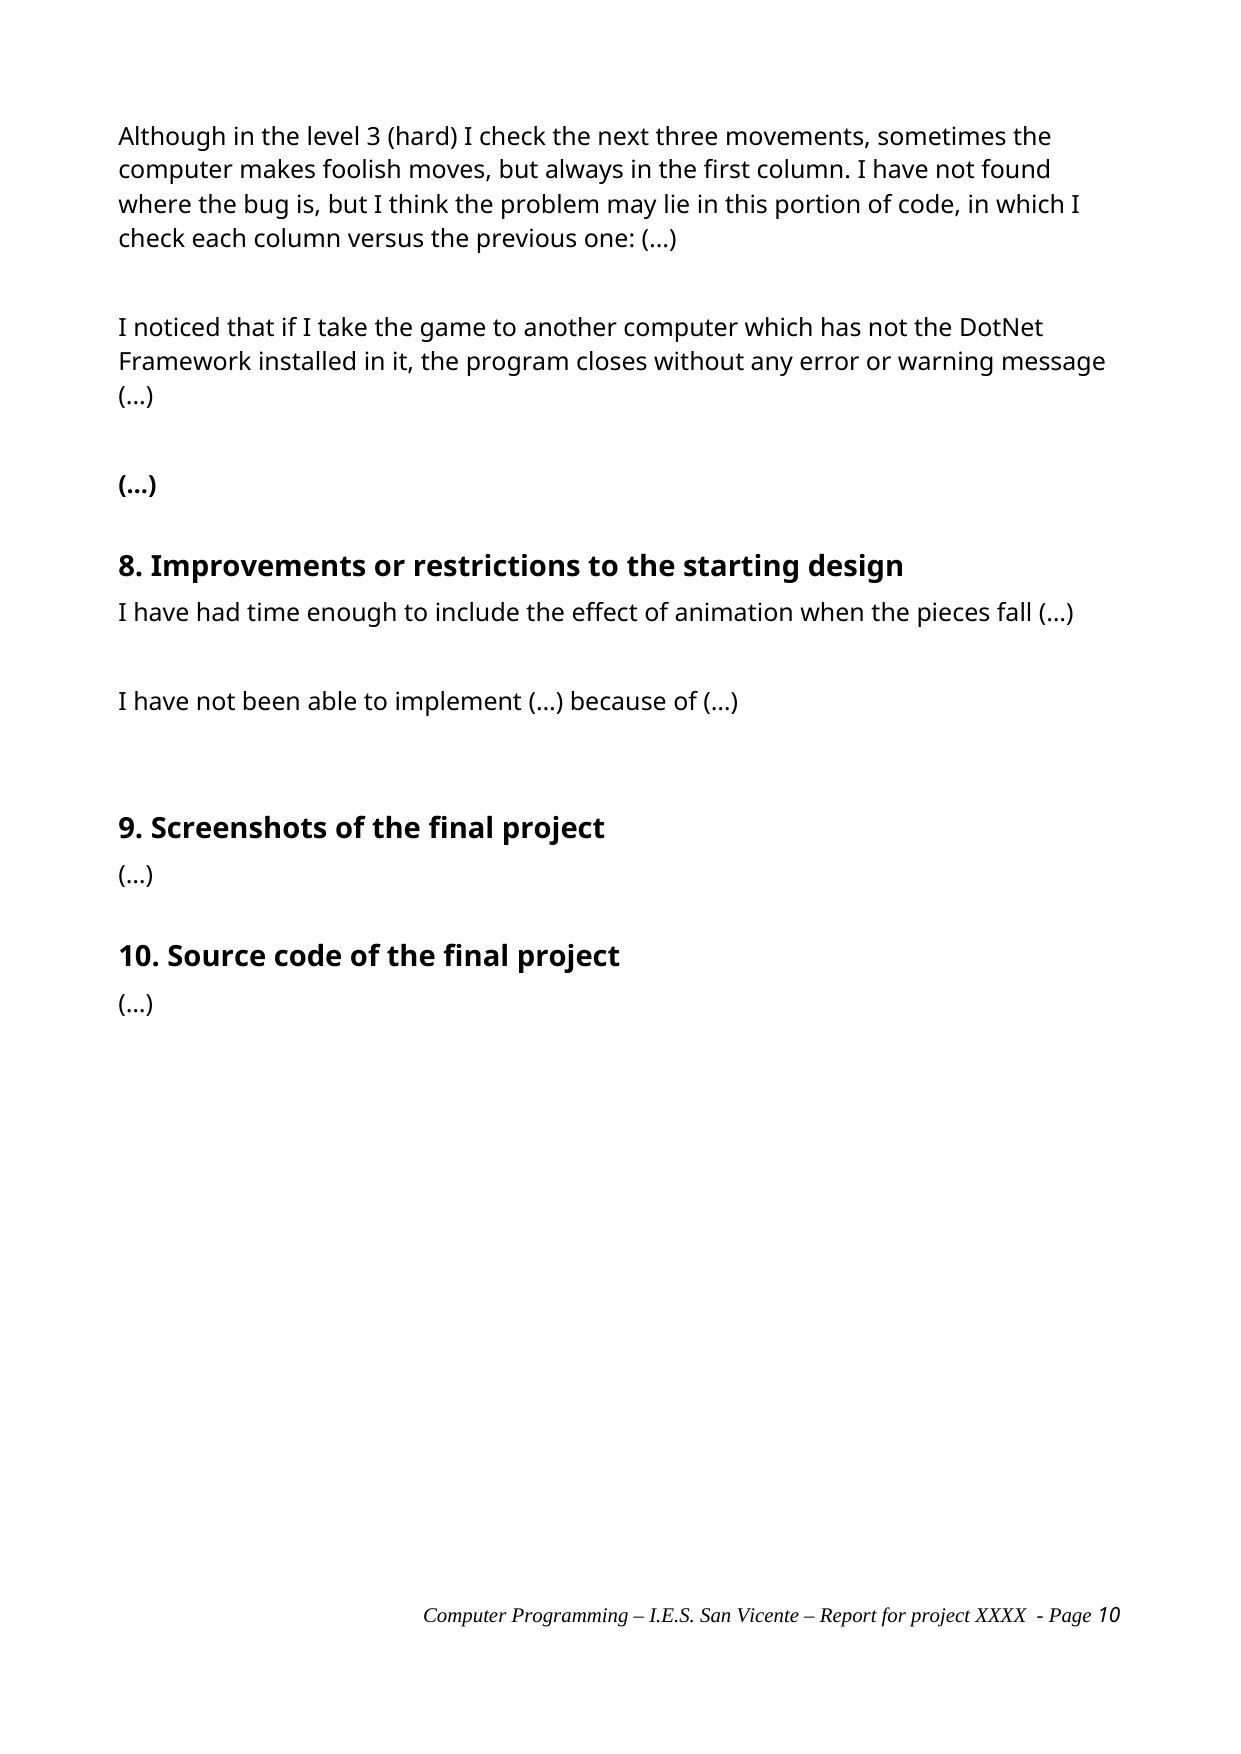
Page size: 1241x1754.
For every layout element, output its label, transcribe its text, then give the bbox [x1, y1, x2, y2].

text (…) [118, 986, 1122, 1020]
subtitle 10. Source code of the final project [118, 936, 1122, 975]
subtitle 9. Screenshots of the final project [118, 807, 1122, 847]
text (…) [118, 466, 1122, 500]
text I noticed that if I take the game to another computer which has not the DotNet Framework installed in it, the program closes without any error or warning message (...) [118, 309, 1122, 411]
text I have had time enough to include the effect of animation when the pieces fall (…) [118, 595, 1122, 629]
text (…) [118, 857, 1122, 891]
text Although in the level 3 (hard) I check the next three movements, sometimes the computer makes foolish moves, but always in the first column. I have not found where the bug is, but I think the problem may lie in this portion of code, in which I check each column versus the previous one: (...) [118, 118, 1122, 254]
text I have not been able to implement (…) because of (…) [118, 684, 1122, 718]
subtitle 8. Improvements or restrictions to the starting design [118, 545, 1122, 584]
